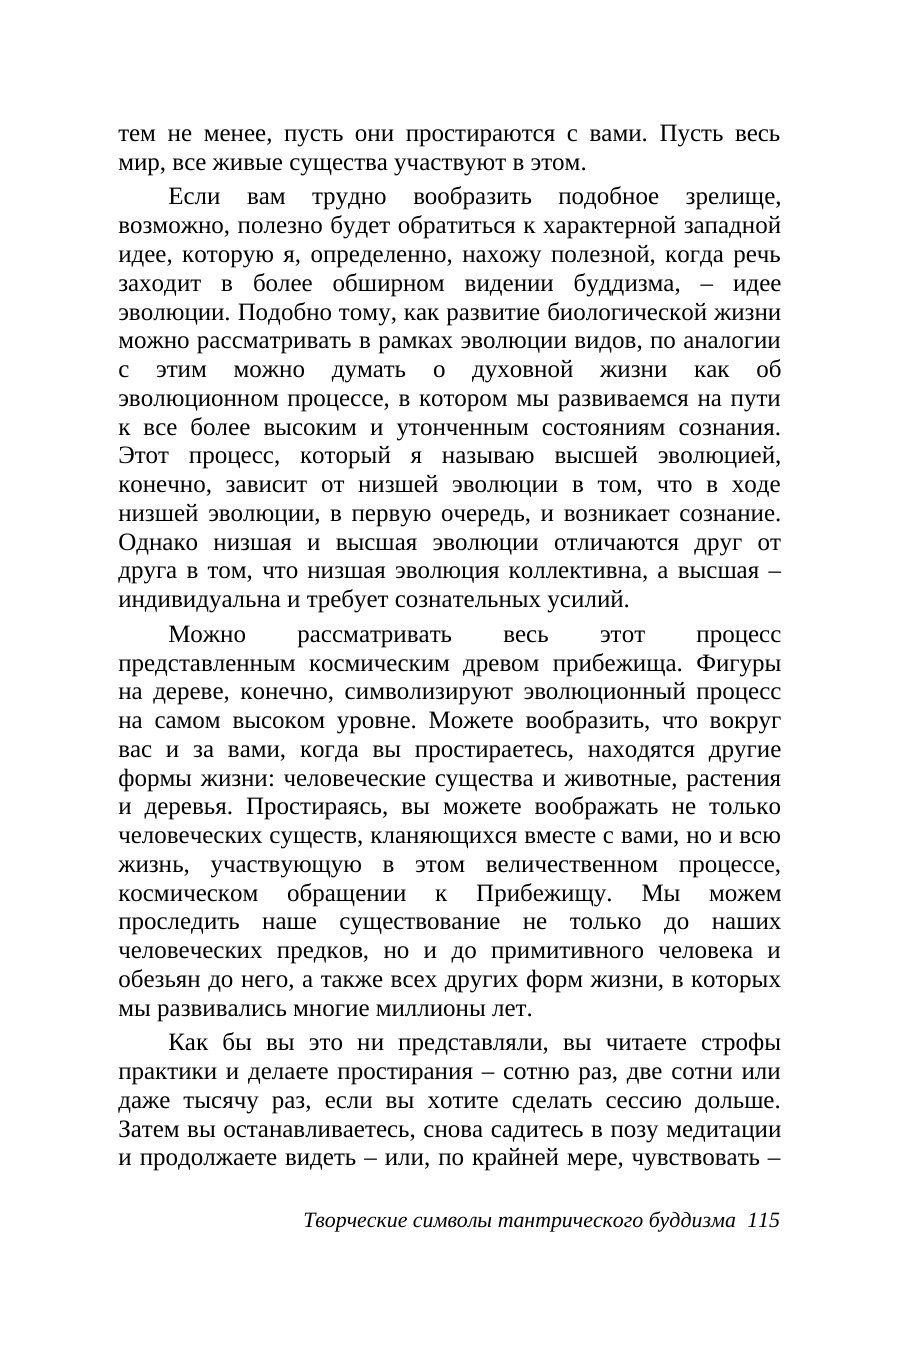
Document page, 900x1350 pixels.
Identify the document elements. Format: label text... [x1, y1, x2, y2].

text Если вам трудно вообразить подобное зрелище, возможно, полезно будет обратиться к характерной западной идее, которую я, определенно, нахожу полезной, когда речь заходит в более обширном видении буддизма, – идее эволюции. Подобно тому, как развитие биологической жизни можно рассматривать в рамках эволюции видов, по аналогии с этим можно думать о духовной жизни как об эволюционном процессе, в котором мы развиваемся на пути к все более высоким и утонченным состояниям сознания. Этот процесс, который я называю высшей эволюцией, конечно, зависит от низшей эволюции в том, что в ходе низшей эволюции, в первую очередь, и возникает сознание. Однако низшая и высшая эволюции отличаются друг от друга в том, что низшая эволюция коллективна, а высшая – индивидуальна и требует сознательных усилий. [118, 182, 782, 613]
text Можно рассматривать весь этот процесс представленным космическим древом прибежища. Фигуры на дереве, конечно, символизируют эволюционный процесс на самом высоком уровне. Можете вообразить, что вокруг вас и за вами, когда вы простираетесь, находятся другие формы жизни: человеческие существа и животные, растения и деревья. Простираясь, вы можете воображать не только человеческих существ, кланяющихся вместе с вами, но и всю жизнь, участвующую в этом величественном процессе, космическом обращении к Прибежищу. Мы можем проследить наше существование не только до наших человеческих предков, но и до примитивного человека и обезьян до него, а также всех других форм жизни, в которых мы развивались многие миллионы лет. [118, 619, 782, 1021]
text Как бы вы это ни представляли, вы читаете строфы практики и делаете простирания – сотню раз, две сотни или даже тысячу раз, если вы хотите сделать сессию дольше. Затем вы останавливаетесь, снова садитесь в позу медитации и продолжаете видеть – или, по крайней мере, чувствовать – [118, 1027, 782, 1171]
text тем не менее, пусть они простираются с вами. Пусть весь мир, все живые существа участвуют в этом. [118, 118, 782, 176]
